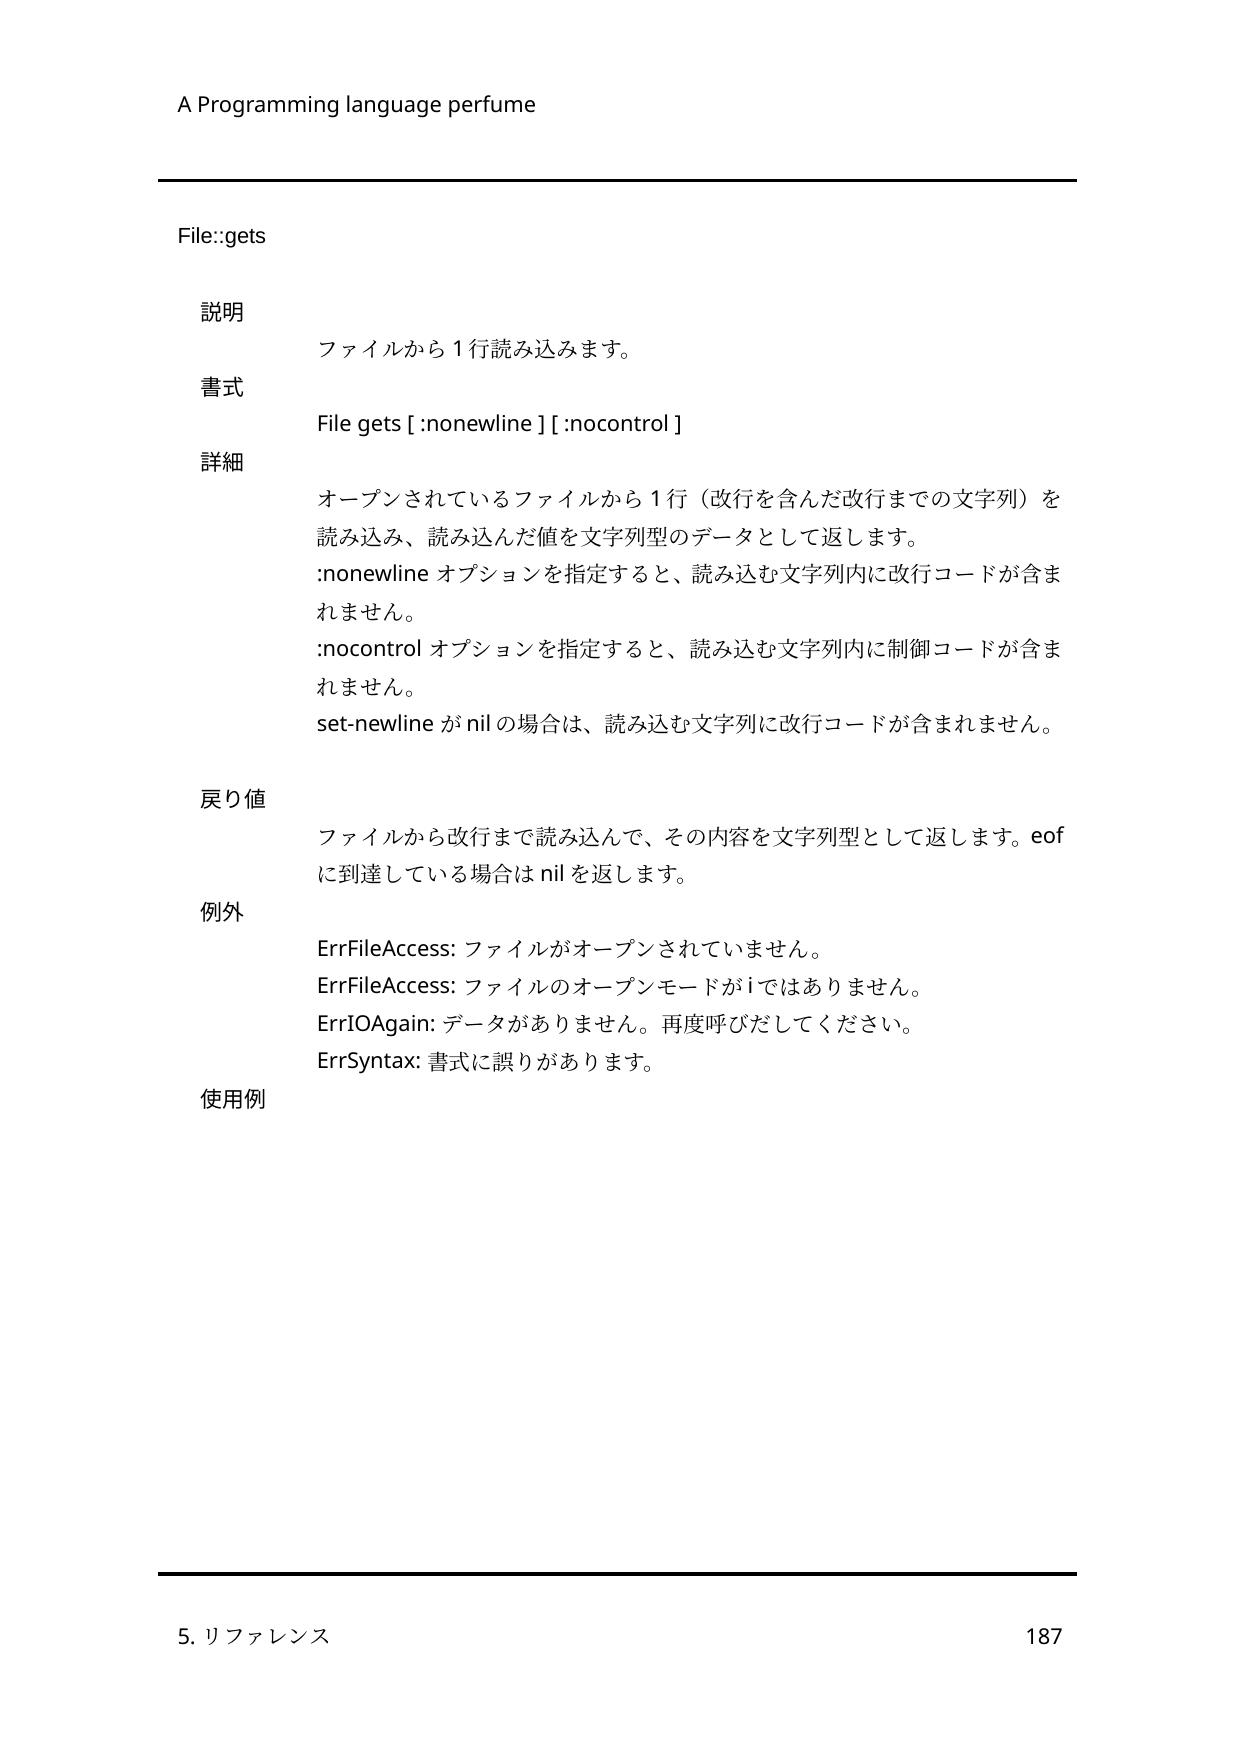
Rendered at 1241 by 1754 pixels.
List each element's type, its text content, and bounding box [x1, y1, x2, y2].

table_cell 使用例 [200, 1079, 317, 1154]
subtitle File::gets [177, 217, 1063, 254]
table_header ファイルから1行読み込みます。 [317, 292, 1063, 367]
table_cell ErrFileAccess: ファイルがオープンされていません。 ErrFileAccess: ファイルのオープンモードがiではありません。 ErrIOAgain: データがありません。再度呼びだしてください。 ErrSyntax: 書式に誤りがあります。 [317, 892, 1063, 1079]
table_cell File gets [ :nonewline ] [ :nocontrol ] [317, 367, 1063, 442]
table_cell 書式 [200, 367, 317, 442]
table_cell [317, 1079, 1063, 1154]
table_cell 例外 [200, 892, 317, 1079]
table_cell 詳細 [200, 442, 317, 754]
table_cell ファイルから改行まで読み込んで、その内容を文字列型として返します。eofに到達している場合はnilを返します。 [317, 754, 1063, 892]
table_cell オープンされているファイルから1行（改行を含んだ改行までの文字列）を読み込み、読み込んだ値を文字列型のデータとして返します。 :nonewline オプションを指定すると、読み込む文字列内に改行コードが含まれません。 :nocontrol オプションを指定すると、読み込む文字列内に制御コードが含まれません。 set-newline がnilの場合は、読み込む文字列に改行コードが含まれません。 [317, 442, 1063, 754]
table_header 説明 [200, 292, 317, 367]
table_cell 戻り値 [200, 754, 317, 892]
